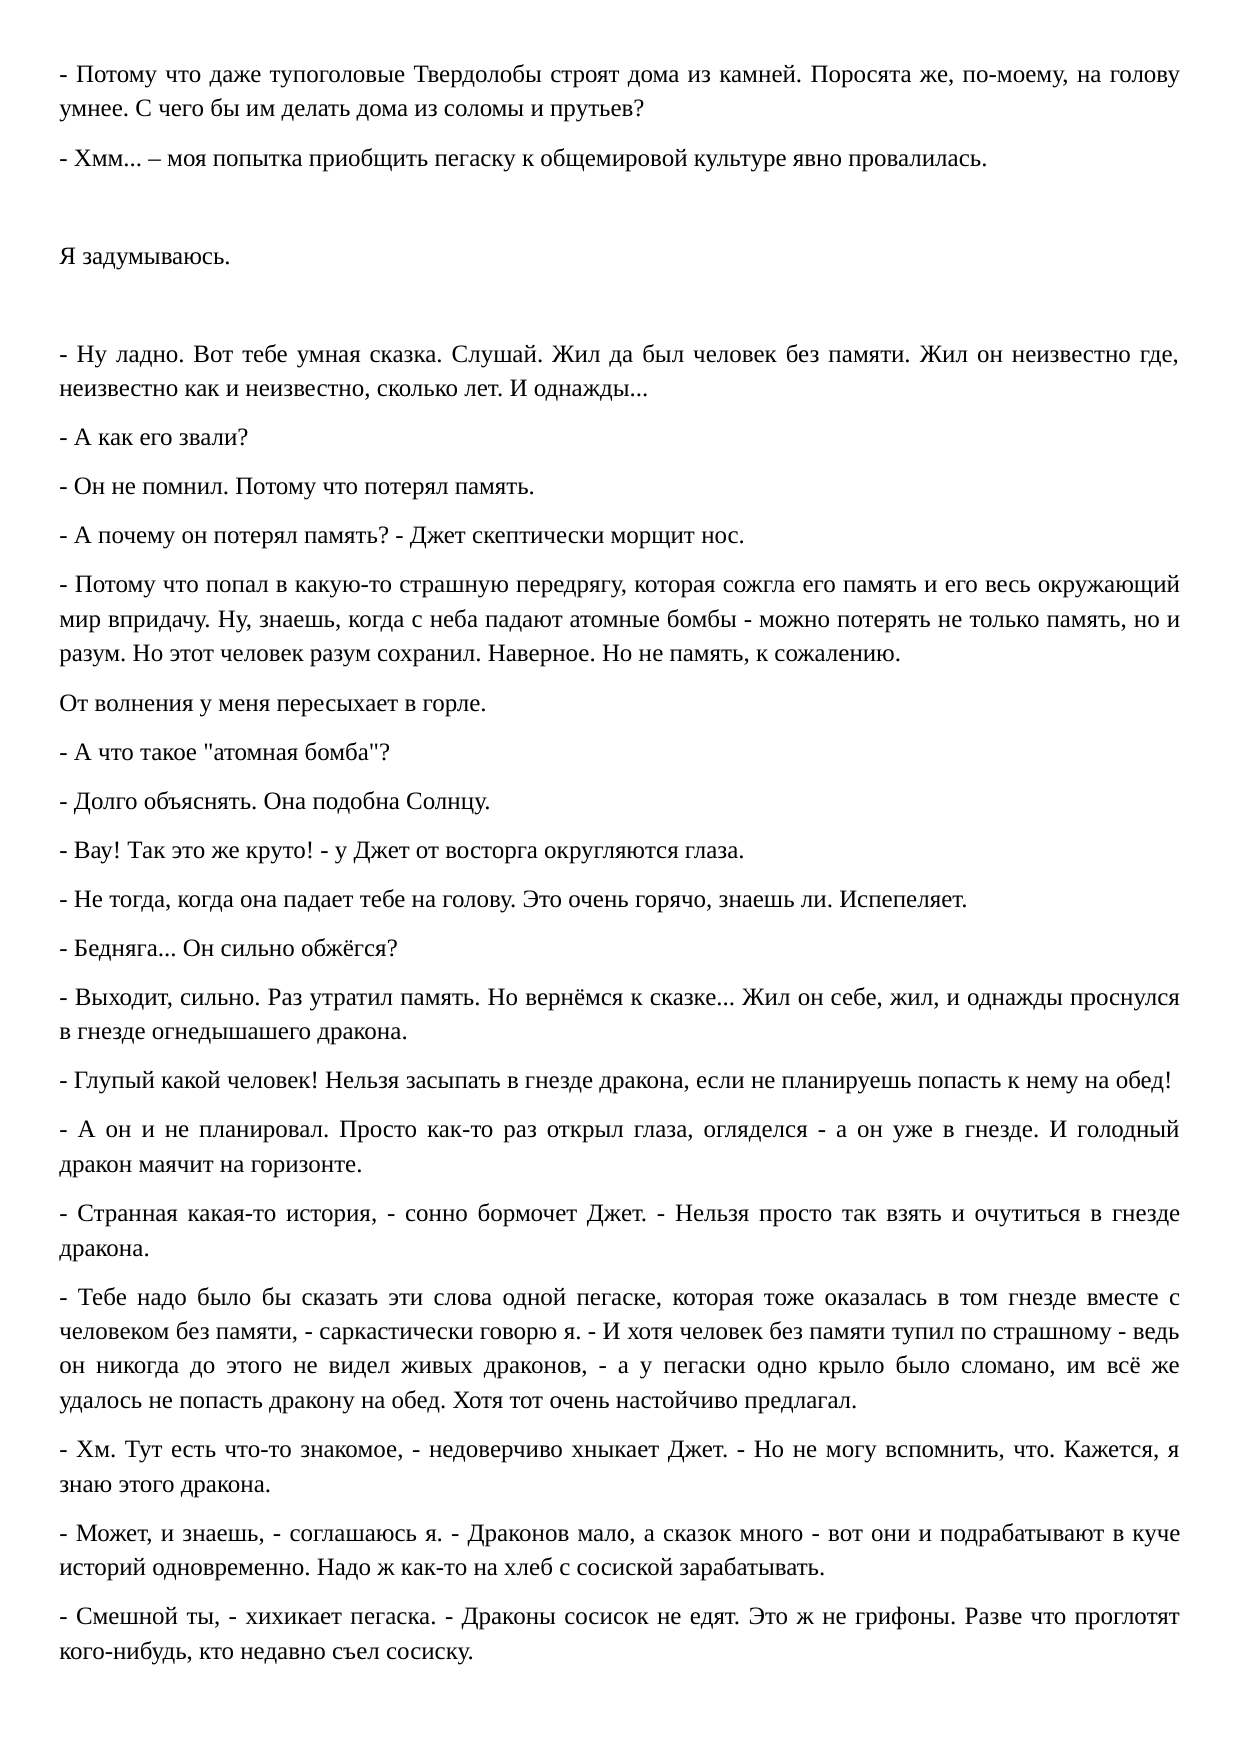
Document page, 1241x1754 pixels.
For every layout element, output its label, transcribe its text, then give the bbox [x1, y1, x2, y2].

text - Потому что попал в какую-то страшную передрягу, которая сожгла его память и его весь окружающий мир впридачу. Ну, знаешь, когда с неба падают атомные бомбы - можно потерять не только память, но и разум. Но этот человек разум сохранил. Наверное. Но не память, к сожалению. [59, 569, 1181, 667]
text От волнения у меня пересыхает в горле. [59, 688, 1181, 716]
text - Странная какая-то история, - сонно бормочет Джет. - Нельзя просто так взять и очутиться в гнезде дракона. [59, 1198, 1181, 1261]
text - Бедняга... Он сильно обжёгся? [59, 933, 1181, 962]
text - Он не помнил. Потому что потерял память. [59, 471, 1181, 500]
text - Потому что даже тупоголовые Твердолобы строят дома из камней. Поросята же, по-моему, на голову умнее. С чего бы им делать дома из соломы и прутьев? [59, 59, 1181, 122]
text - Может, и знаешь, - соглашаюсь я. - Драконов мало, а сказок много - вот они и подрабатывают в куче историй одновременно. Надо ж как-то на хлеб с сосиской зарабатывать. [59, 1518, 1181, 1581]
text - А почему он потерял память? - Джет скептически морщит нос. [59, 521, 1181, 549]
text - Ну ладно. Вот тебе умная сказка. Слушай. Жил да был человек без памяти. Жил он неизвестно где, неизвестно как и неизвестно, сколько лет. И однажды... [59, 339, 1181, 402]
text Я задумываюсь. [59, 241, 1181, 269]
text - Хмм... – моя попытка приобщить пегаску к общемировой культуре явно провалилась. [59, 143, 1181, 171]
text - Тебе надо было бы сказать эти слова одной пегаске, которая тоже оказалась в том гнезде вместе с человеком без памяти, - саркастически говорю я. - И хотя человек без памяти тупил по страшному - ведь он никогда до этого не видел живых драконов, - а у пегаски одно крыло было сломано, им всё же удалось не попасть дракону на обед. Хотя тот очень настойчиво предлагал. [59, 1282, 1181, 1414]
text - Долго объяснять. Она подобна Солнцу. [59, 786, 1181, 814]
text - А что такое "атомная бомба"? [59, 737, 1181, 765]
text - Хм. Тут есть что-то знакомое, - недоверчиво хныкает Джет. - Но не могу вспомнить, что. Кажется, я знаю этого дракона. [59, 1434, 1181, 1497]
text - Не тогда, когда она падает тебе на голову. Это очень горячо, знаешь ли. Испепеляет. [59, 884, 1181, 913]
text - А как его звали? [59, 422, 1181, 451]
text - Вау! Так это же круто! - у Джет от восторга округляются глаза. [59, 835, 1181, 863]
text - А он и не планировал. Просто как-то раз открыл глаза, огляделся - а он уже в гнезде. И голодный дракон маячит на горизонте. [59, 1114, 1181, 1178]
text - Смешной ты, - хихикает пегаска. - Драконы сосисок не едят. Это ж не грифоны. Разве что проглотят кого-нибудь, кто недавно съел сосиску. [59, 1601, 1181, 1664]
text - Выходит, сильно. Раз утратил память. Но вернёмся к сказке... Жил он себе, жил, и однажды проснулся в гнезде огнедышашего дракона. [59, 982, 1181, 1045]
text - Глупый какой человек! Нельзя засыпать в гнезде дракона, если не планируешь попасть к нему на обед! [59, 1066, 1181, 1094]
